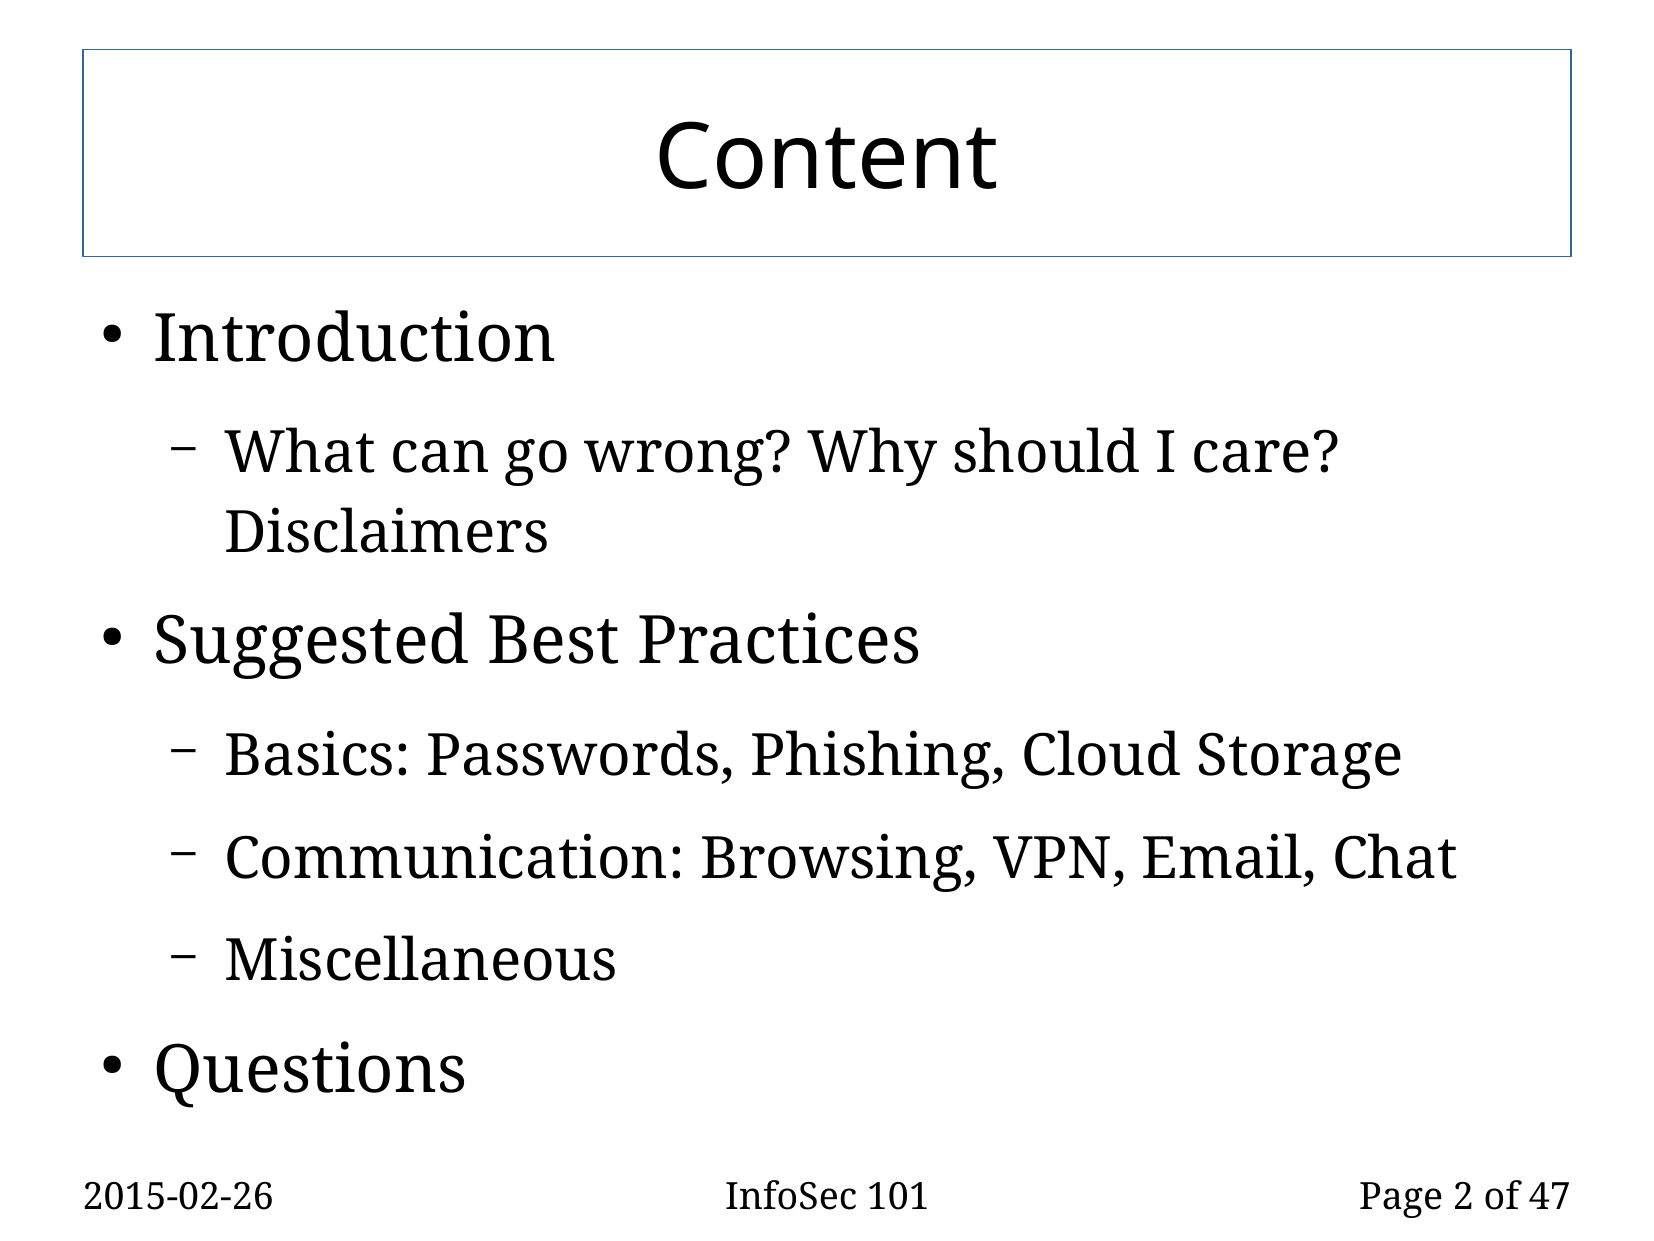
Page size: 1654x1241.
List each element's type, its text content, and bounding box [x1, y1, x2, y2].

title Content [82, 49, 1571, 257]
list Introduction What can go wrong? Why should I care? Disclaimers Suggested Best Practices Basics: Passwords, Phishing, Cloud Storage Communication: Browsing, VPN, Email, Chat Miscellaneous Questions [82, 290, 1571, 1126]
